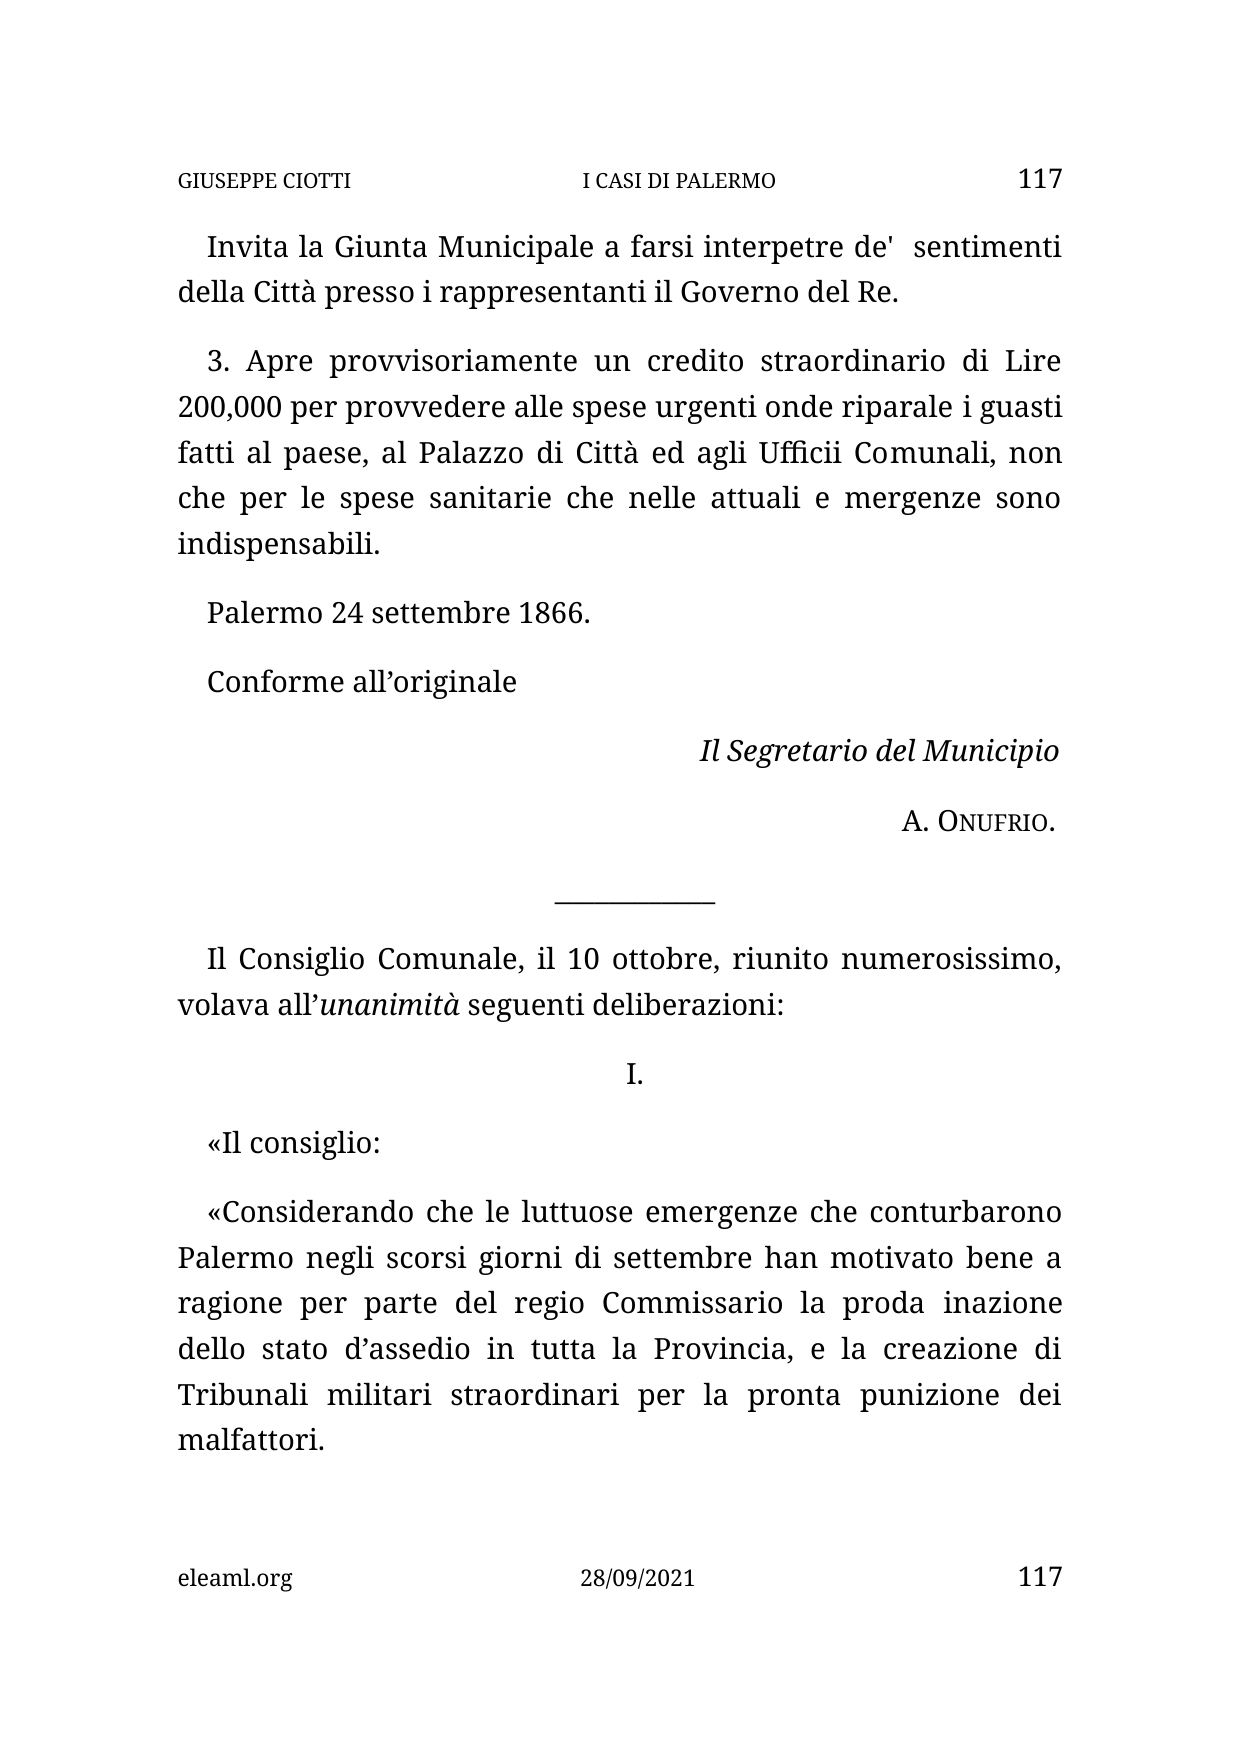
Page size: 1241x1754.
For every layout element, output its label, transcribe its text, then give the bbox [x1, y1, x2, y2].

text Conforme all’originale [177, 661, 1063, 701]
text Invita la Giunta Municipale a farsi interpetre de' sentimenti della Città presso i rappresentanti il Governo del Re. [177, 226, 1063, 311]
text A. Onufrio. [177, 800, 1063, 839]
text ____________ [177, 869, 1063, 909]
text I. [177, 1053, 1063, 1093]
text «Il consiglio: [177, 1122, 1063, 1162]
text 3. Apre provvisoriamente un credito straordinario di Lire 200,000 per provvedere alle spese urgenti onde riparale i guasti fatti al paese, al Palazzo di Città ed agli Ufficii Comunali, non che per le spese sanitarie che nelle attuali e mergenze sono indispensabili. [177, 341, 1063, 563]
text Il Segretario del Municipio [177, 731, 1063, 770]
text Il Consiglio Comunale, il 10 ottobre, riunito numerosissimo, volava all’unanimità seguenti deliberazioni: [177, 938, 1063, 1023]
text «Considerando che le luttuose emergenze che conturbarono Palermo negli scorsi giorni di settembre han motivato bene a ragione per parte del regio Commissario la proda inazione dello stato d’assedio in tutta la Provincia, e la creazione di Tribunali militari straordinari per la pronta punizione dei malfattori. [177, 1191, 1063, 1459]
text Palermo 24 settembre 1866. [177, 592, 1063, 632]
